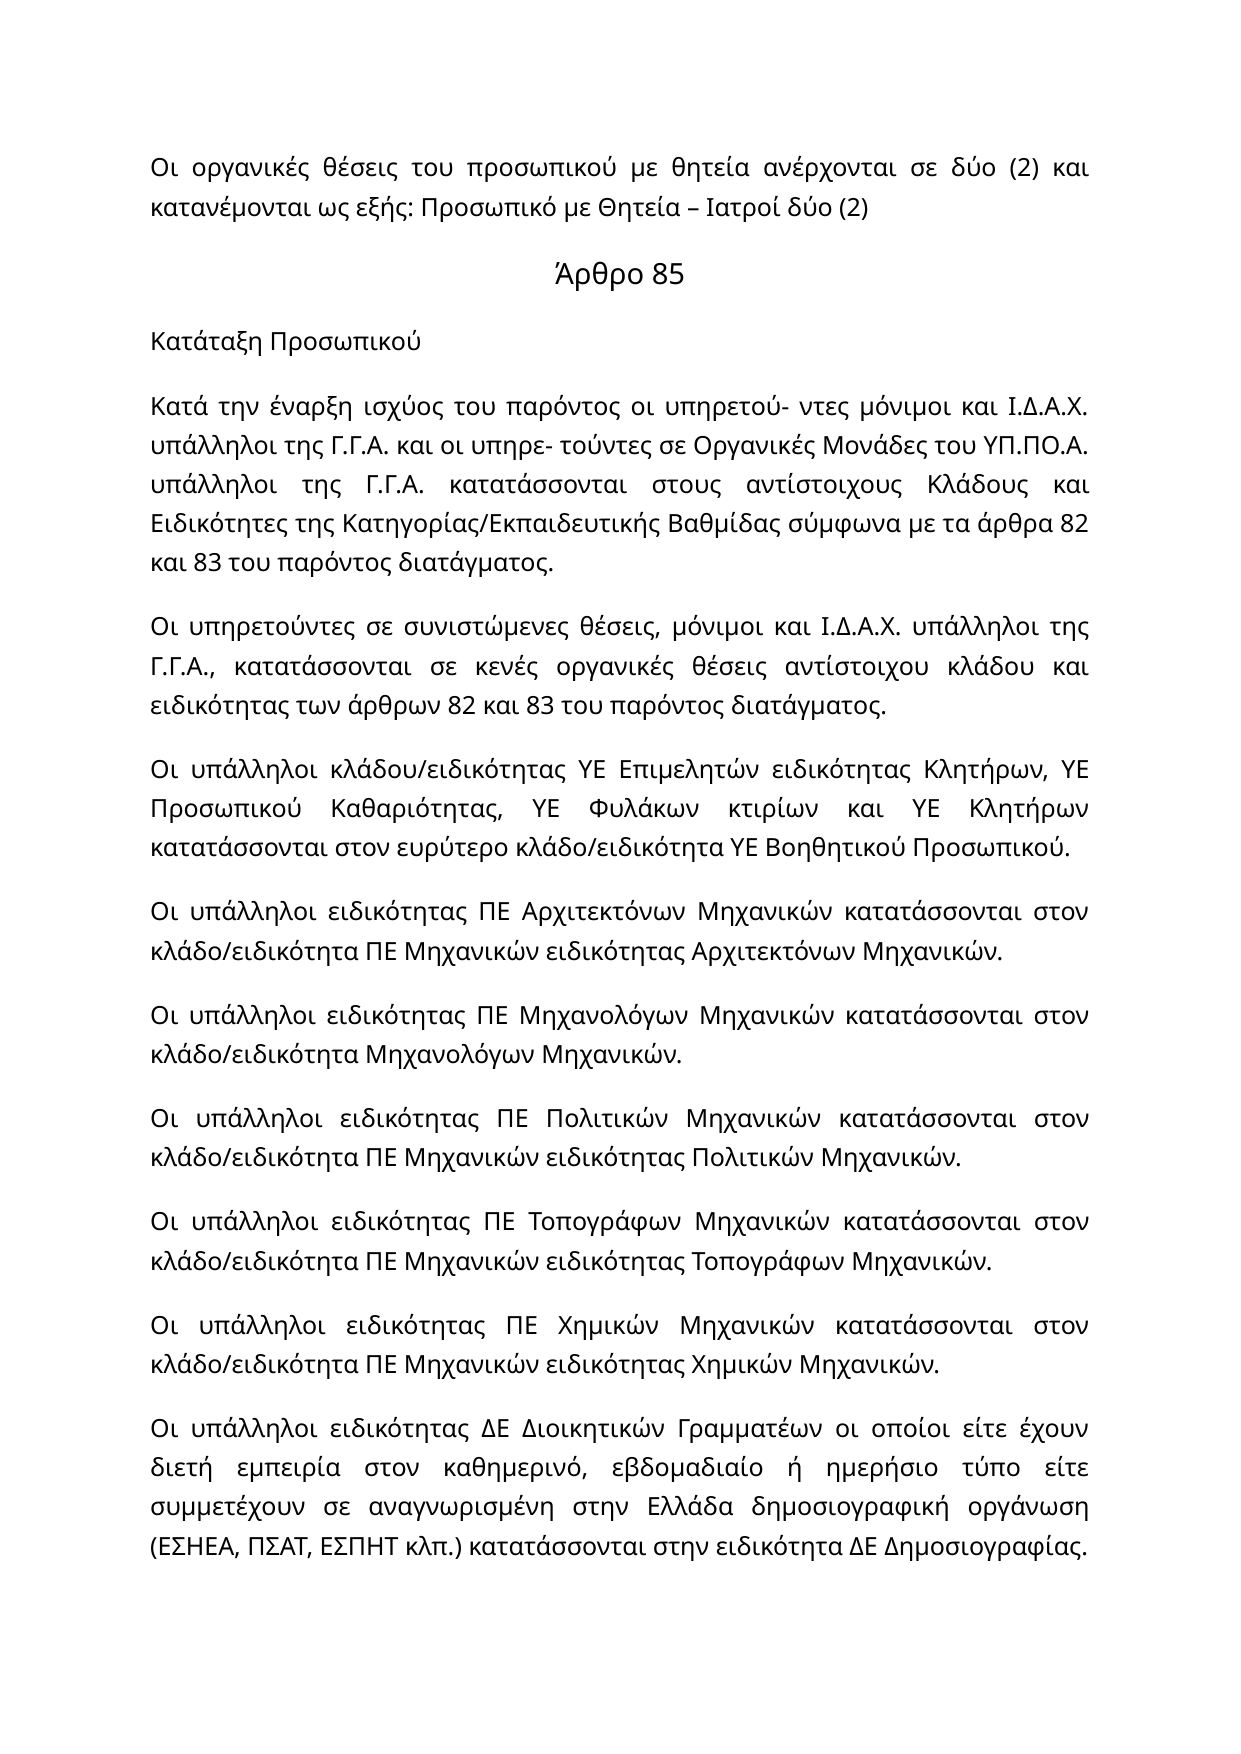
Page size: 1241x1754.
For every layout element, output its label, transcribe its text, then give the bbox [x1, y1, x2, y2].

text Οι υπάλληλοι ειδικότητας ΠΕ Πολιτικών Μηχανικών κατατάσσονται στον κλάδο/ειδικότητα ΠΕ Μηχανικών ειδικότητας Πολιτικών Μηχανικών. [150, 1101, 1090, 1174]
text Οι οργανικές θέσεις του προσωπικού με θητεία ανέρχονται σε δύο (2) και κατανέμονται ως εξής: Προσωπικό με Θητεία – Ιατροί δύο (2) [150, 150, 1090, 223]
text Οι υπάλληλοι ειδικότητας ΔΕ Διοικητικών Γραμματέων οι οποίοι είτε έχουν διετή εμπειρία στον καθημερινό, εβδομαδιαίο ή ημερήσιο τύπο είτε συμμετέχουν σε αναγνωρισμένη στην Ελλάδα δημοσιογραφική οργάνωση (ΕΣΗΕΑ, ΠΣΑΤ, ΕΣΠΗΤ κλπ.) κατατάσσονται στην ειδικότητα ΔΕ Δημοσιογραφίας. [150, 1411, 1090, 1562]
text Οι υπάλληλοι κλάδου/ειδικότητας ΥΕ Επιμελητών ειδικότητας Κλητήρων, ΥΕ Προσωπικού Καθαριότητας, ΥΕ Φυλάκων κτιρίων και ΥΕ Κλητήρων κατατάσσονται στον ευρύτερο κλάδο/ειδικότητα ΥΕ Βοηθητικού Προσωπικού. [150, 751, 1090, 864]
text Οι υπάλληλοι ειδικότητας ΠΕ Τοπογράφων Μηχανικών κατατάσσονται στον κλάδο/ειδικότητα ΠΕ Μηχανικών ειδικότητας Τοπογράφων Μηχανικών. [150, 1204, 1090, 1277]
text Οι υπηρετούντες σε συνιστώμενες θέσεις, μόνιμοι και Ι.Δ.Α.Χ. υπάλληλοι της Γ.Γ.Α., κατατάσσονται σε κενές οργανικές θέσεις αντίστοιχου κλάδου και ειδικότητας των άρθρων 82 και 83 του παρόντος διατάγματος. [150, 609, 1090, 721]
text Οι υπάλληλοι ειδικότητας ΠΕ Αρχιτεκτόνων Μηχανικών κατατάσσονται στον κλάδο/ειδικότητα ΠΕ Μηχανικών ειδικότητας Αρχιτεκτόνων Μηχανικών. [150, 894, 1090, 967]
text Οι υπάλληλοι ειδικότητας ΠΕ Χημικών Μηχανικών κατατάσσονται στον κλάδο/ειδικότητα ΠΕ Μηχανικών ειδικότητας Χημικών Μηχανικών. [150, 1307, 1090, 1381]
text Κατάταξη Προσωπικού [150, 324, 1090, 358]
text Κατά την έναρξη ισχύος του παρόντος οι υπηρετού- ντες μόνιμοι και Ι.Δ.Α.Χ. υπάλληλοι της Γ.Γ.Α. και οι υπηρε- τούντες σε Οργανικές Μονάδες του ΥΠ.ΠΟ.Α. υπάλληλοι της Γ.Γ.Α. κατατάσσονται στους αντίστοιχους Κλάδους και Ειδικότητες της Κατηγορίας/Εκπαιδευτικής Βαθμίδας σύμφωνα με τα άρθρα 82 και 83 του παρόντος διατάγματος. [150, 388, 1090, 579]
subtitle Άρθρο 85 [150, 253, 1090, 293]
text Οι υπάλληλοι ειδικότητας ΠΕ Μηχανολόγων Μηχανικών κατατάσσονται στον κλάδο/ειδικότητα Μηχανολόγων Μηχανικών. [150, 997, 1090, 1071]
